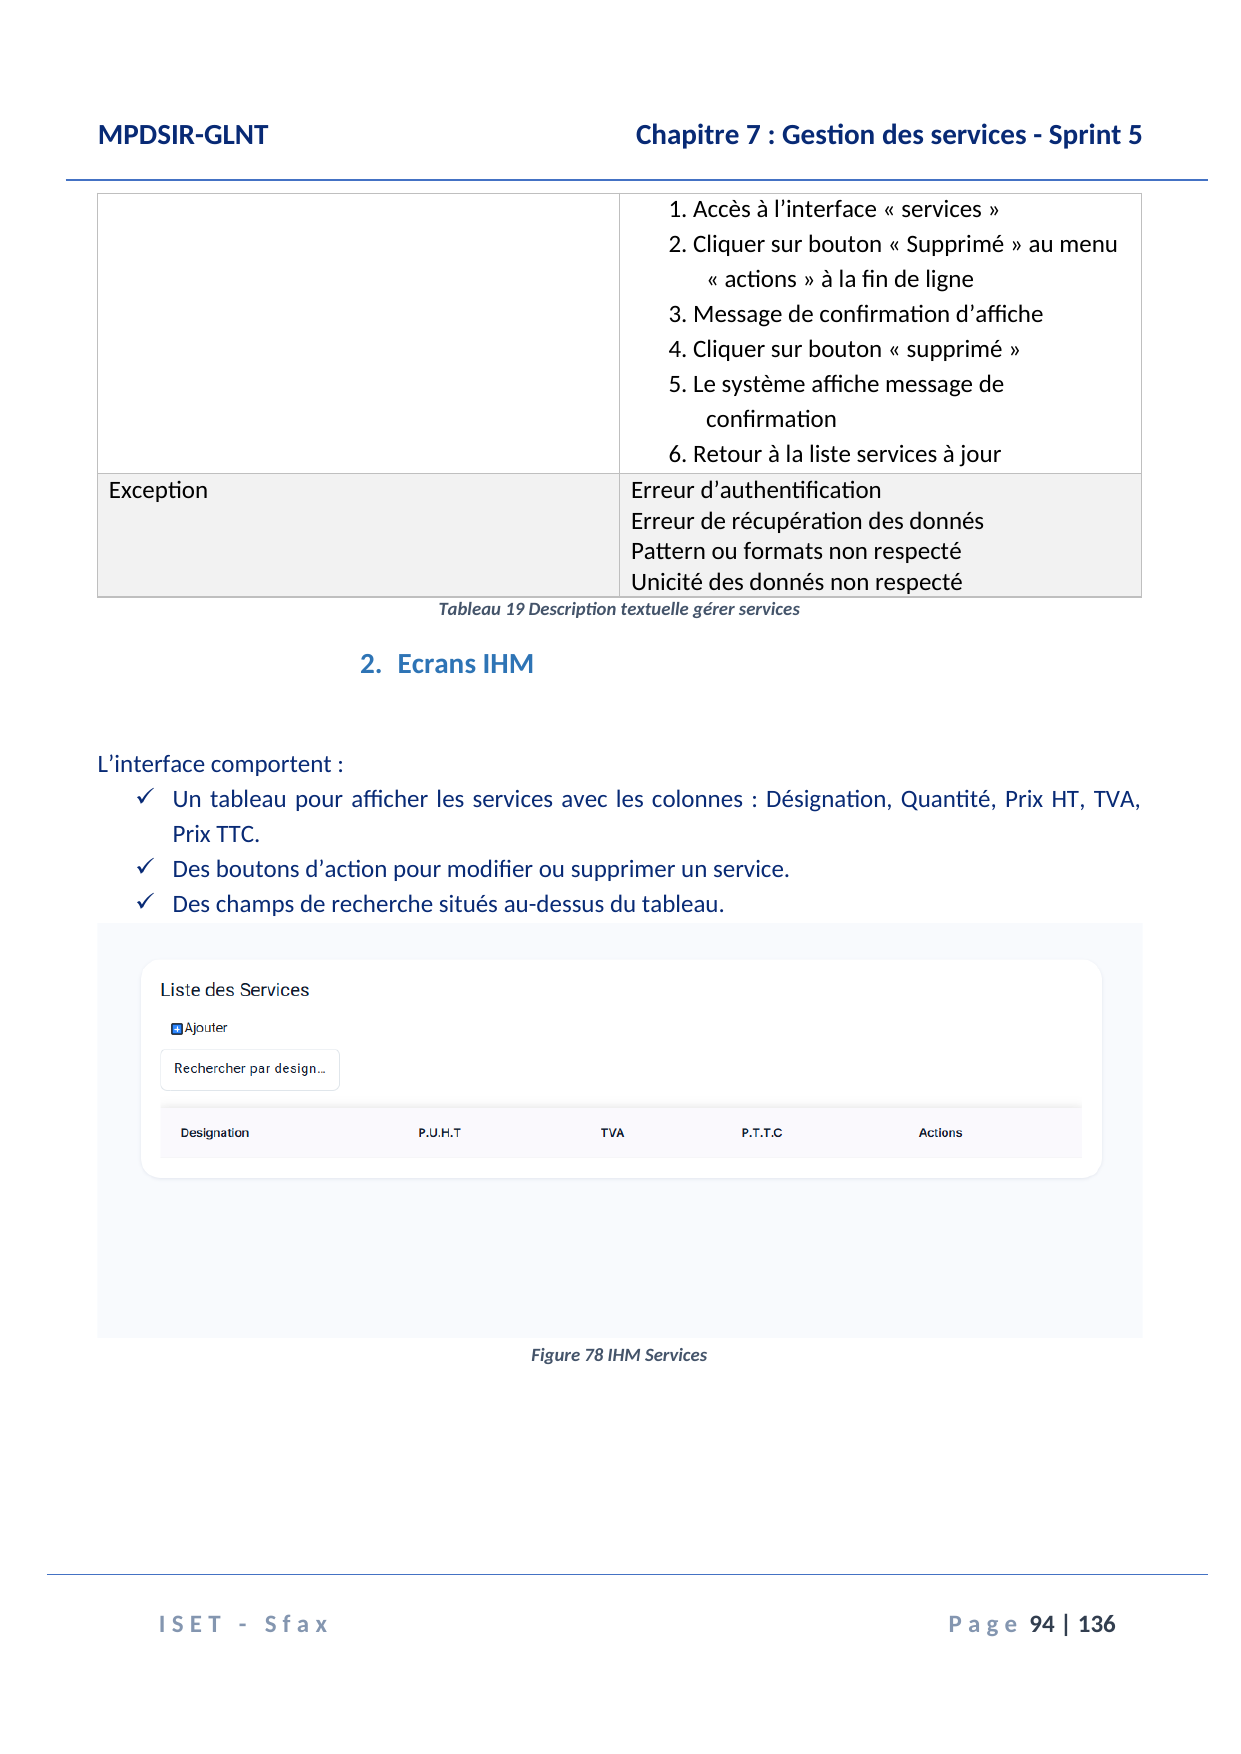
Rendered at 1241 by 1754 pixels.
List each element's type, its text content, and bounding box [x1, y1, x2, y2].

subtitle Ecrans IHM [360, 645, 1143, 681]
table_cell Erreur d’authentification Erreur de récupération des donnés Pattern ou formats non respecté Unicité des donnés non respecté [620, 474, 1141, 596]
text Figure 78 IHM Services [97, 1343, 1143, 1366]
text L’interface comportent : [97, 748, 1143, 779]
table_cell Exception [98, 474, 619, 596]
text Tableau 19 Description textuelle gérer services [97, 597, 1143, 620]
table_cell [98, 194, 619, 473]
list Des boutons d’action pour modifier ou supprimer un service. [135, 853, 1143, 884]
list Un tableau pour afficher les services avec les colonnes : Désignation, Quantité, Prix HT, TVA, Prix TTC. [135, 783, 1143, 849]
list Des champs de recherche situés au-dessus du tableau. [135, 888, 1143, 919]
table_cell 1. Accès à l’interface « services » 2. Cliquer sur bouton « Supprimé » au menu « actions » à la fin de ligne 3. Message de confirmation d’affiche 4. Cliquer sur bouton « supprimé » 5. Le système affiche message de confirmation 6. Retour à la liste services à jour [620, 194, 1141, 473]
